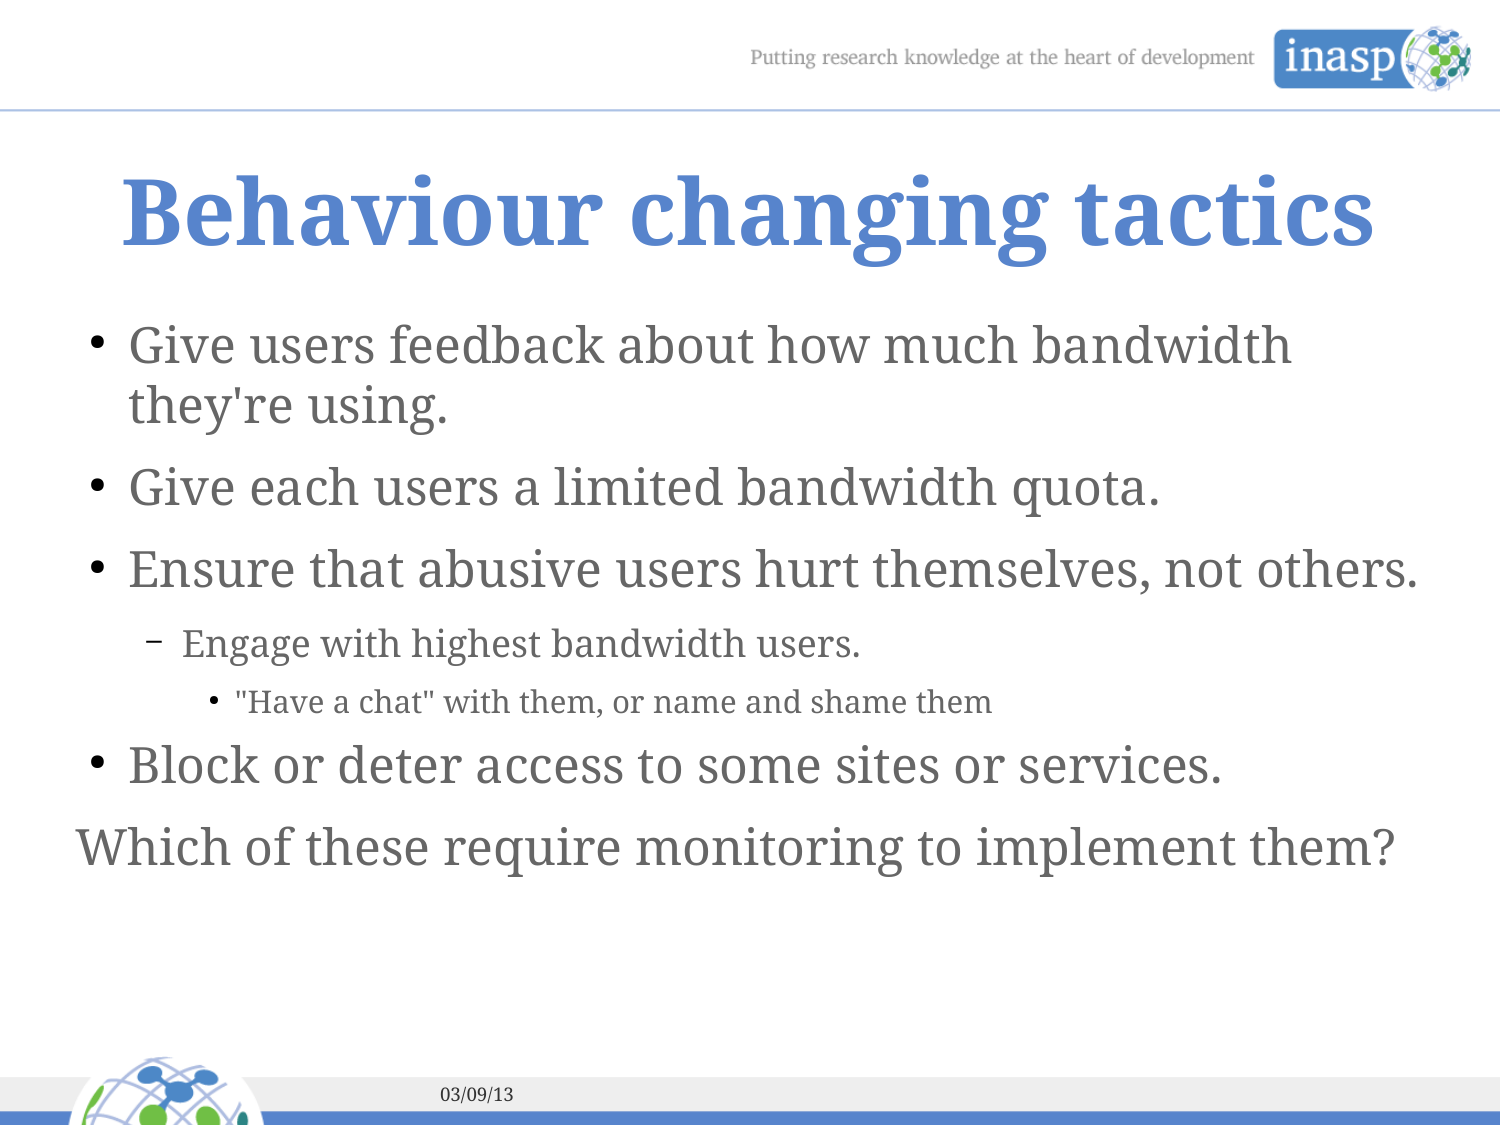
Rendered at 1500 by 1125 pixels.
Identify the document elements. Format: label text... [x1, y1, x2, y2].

picture [0, 0, 1500, 1125]
title Behaviour changing tactics [75, 129, 1426, 313]
list Give users feedback about how much bandwidth they're using. Give each users a limited bandwidth quota. Ensure that abusive users hurt themselves, not others. Engage with highest bandwidth users. "Have a chat" with them, or name and shame them Block or deter access to some sites or services. Which of these require monitoring to implement them? [75, 313, 1426, 967]
